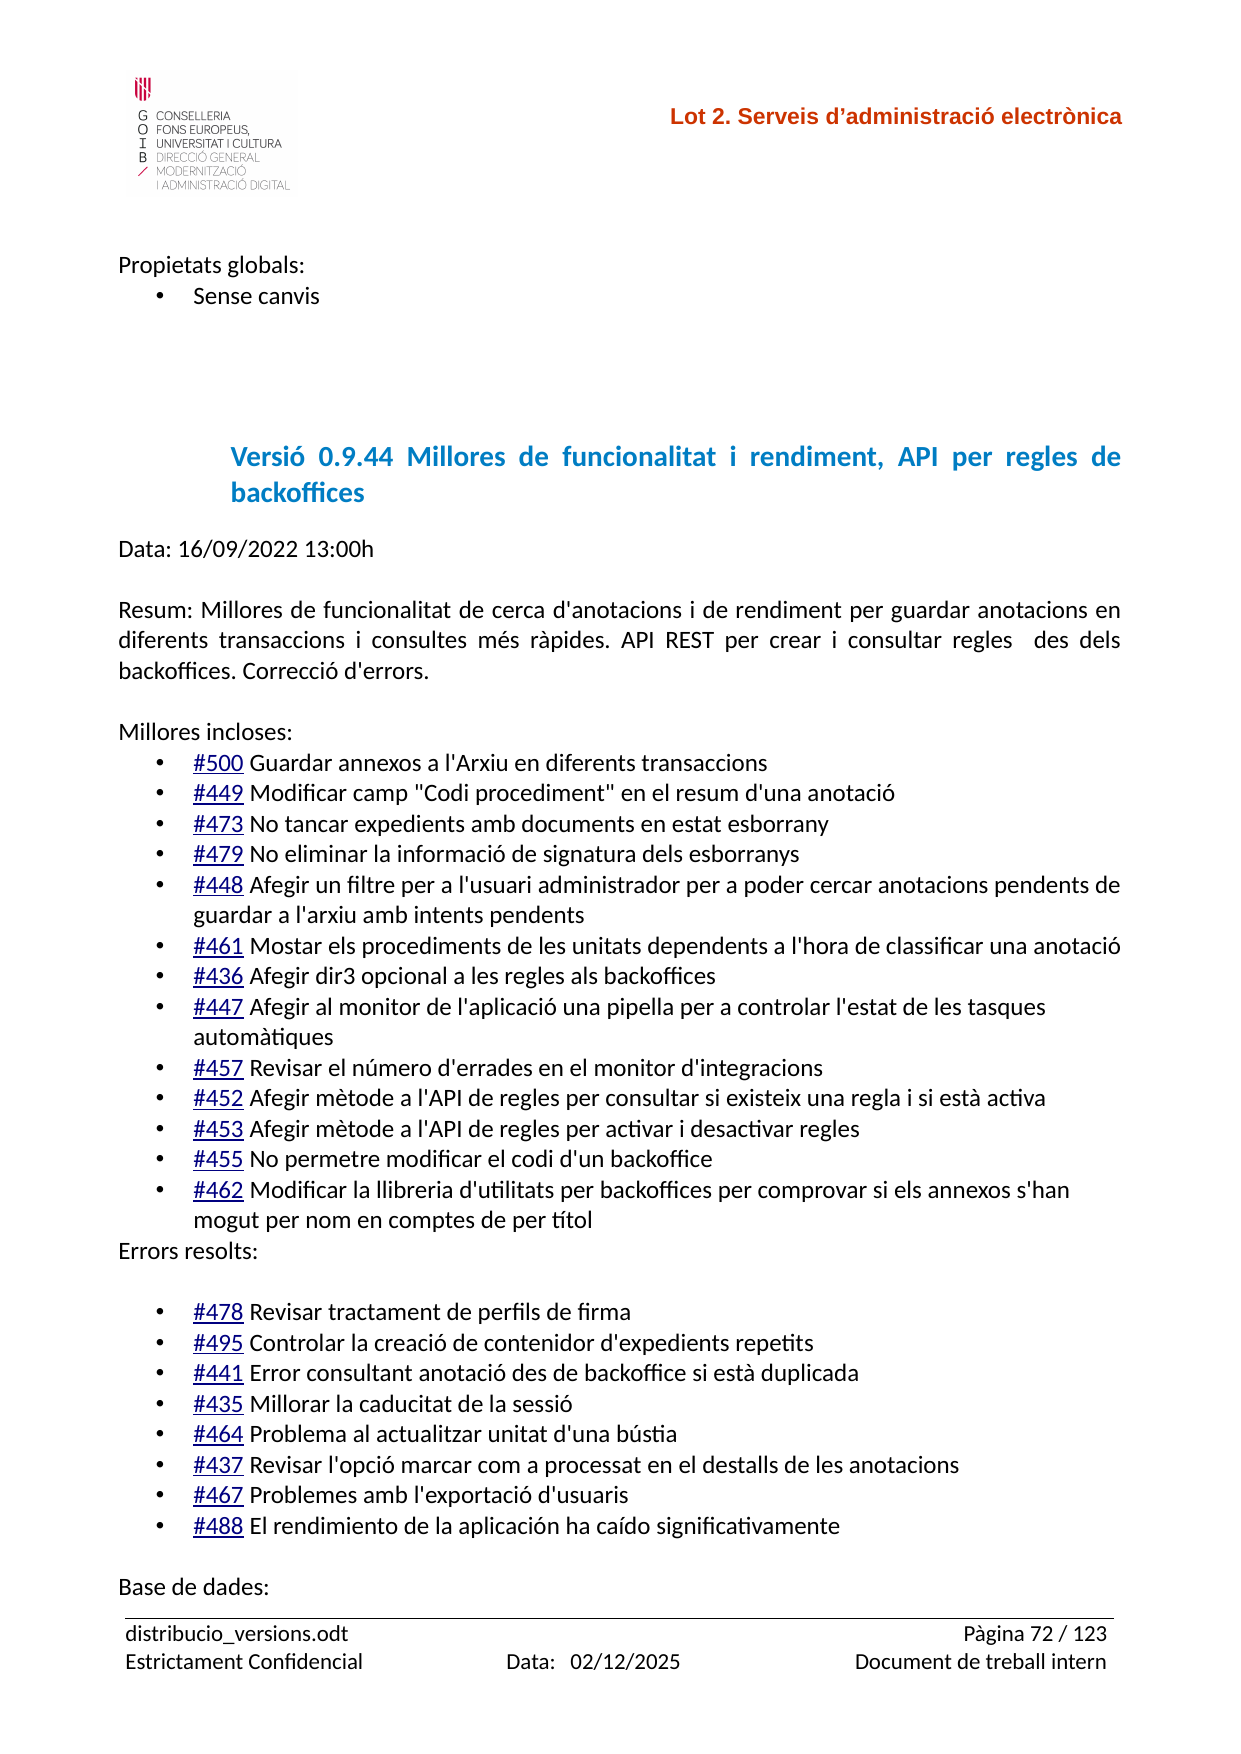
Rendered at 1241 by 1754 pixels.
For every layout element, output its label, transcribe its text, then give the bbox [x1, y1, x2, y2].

list #436 Afegir dir3 opcional a les regles als backoffices [156, 960, 1122, 991]
list #448 Afegir un filtre per a l'usuari administrador per a poder cercar anotacions pendents de guardar a l'arxiu amb intents pendents [156, 869, 1122, 930]
list #473 No tancar expedients amb documents en estat esborrany [156, 808, 1122, 838]
text Errors resolts: [118, 1235, 1122, 1266]
text Data: 16/09/2022 13:00h [118, 533, 1122, 564]
list #500 Guardar annexos a l'Arxiu en diferents transaccions [156, 747, 1122, 777]
list #452 Afegir mètode a l'API de regles per consultar si existeix una regla i si està activa [156, 1082, 1122, 1113]
list #453 Afegir mètode a l'API de regles per activar i desactivar regles [156, 1113, 1122, 1143]
list #467 Problemes amb l'exportació d'usuaris [156, 1479, 1122, 1510]
list #447 Afegir al monitor de l'aplicació una pipella per a controlar l'estat de les tasques automàtiques [156, 991, 1122, 1052]
list #449 Modificar camp "Codi procediment" en el resum d'una anotació [156, 777, 1122, 808]
list #435 Millorar la caducitat de la sessió [156, 1388, 1122, 1418]
list #441 Error consultant anotació des de backoffice si està duplicada [156, 1357, 1122, 1388]
list #461 Mostar els procediments de les unitats dependents a l'hora de classificar una anotació [156, 930, 1122, 960]
list #478 Revisar tractament de perfils de firma [156, 1296, 1122, 1327]
list #488 El rendimiento de la aplicación ha caído significativamente [156, 1510, 1122, 1540]
list #479 No eliminar la informació de signatura dels esborranys [156, 838, 1122, 869]
list #437 Revisar l'opció marcar com a processat en el destalls de les anotacions [156, 1449, 1122, 1479]
text Resum: Millores de funcionalitat de cerca d'anotacions i de rendiment per guardar anotacions en diferents transaccions i consultes més ràpides. API REST per crear i consultar regles des dels backoffices. Correcció d'errors. [118, 594, 1122, 686]
list #455 No permetre modificar el codi d'un backoffice [156, 1143, 1122, 1174]
list #464 Problema al actualitzar unitat d'una bústia [156, 1418, 1122, 1449]
subtitle Versió 0.9.44 Millores de funcionalitat i rendiment, API per regles de backoffices [153, 438, 1122, 509]
list Sense canvis [156, 280, 1122, 311]
list #495 Controlar la creació de contenidor d'expedients repetits [156, 1327, 1122, 1357]
list #462 Modificar la llibreria d'utilitats per backoffices per comprovar si els annexos s'han mogut per nom en comptes de per títol [156, 1174, 1122, 1235]
text Propietats globals: [118, 250, 1122, 280]
picture [126, 70, 299, 197]
text Millores incloses: [118, 716, 1122, 747]
text Base de dades: [118, 1571, 1122, 1601]
list #457 Revisar el número d'errades en el monitor d'integracions [156, 1052, 1122, 1082]
